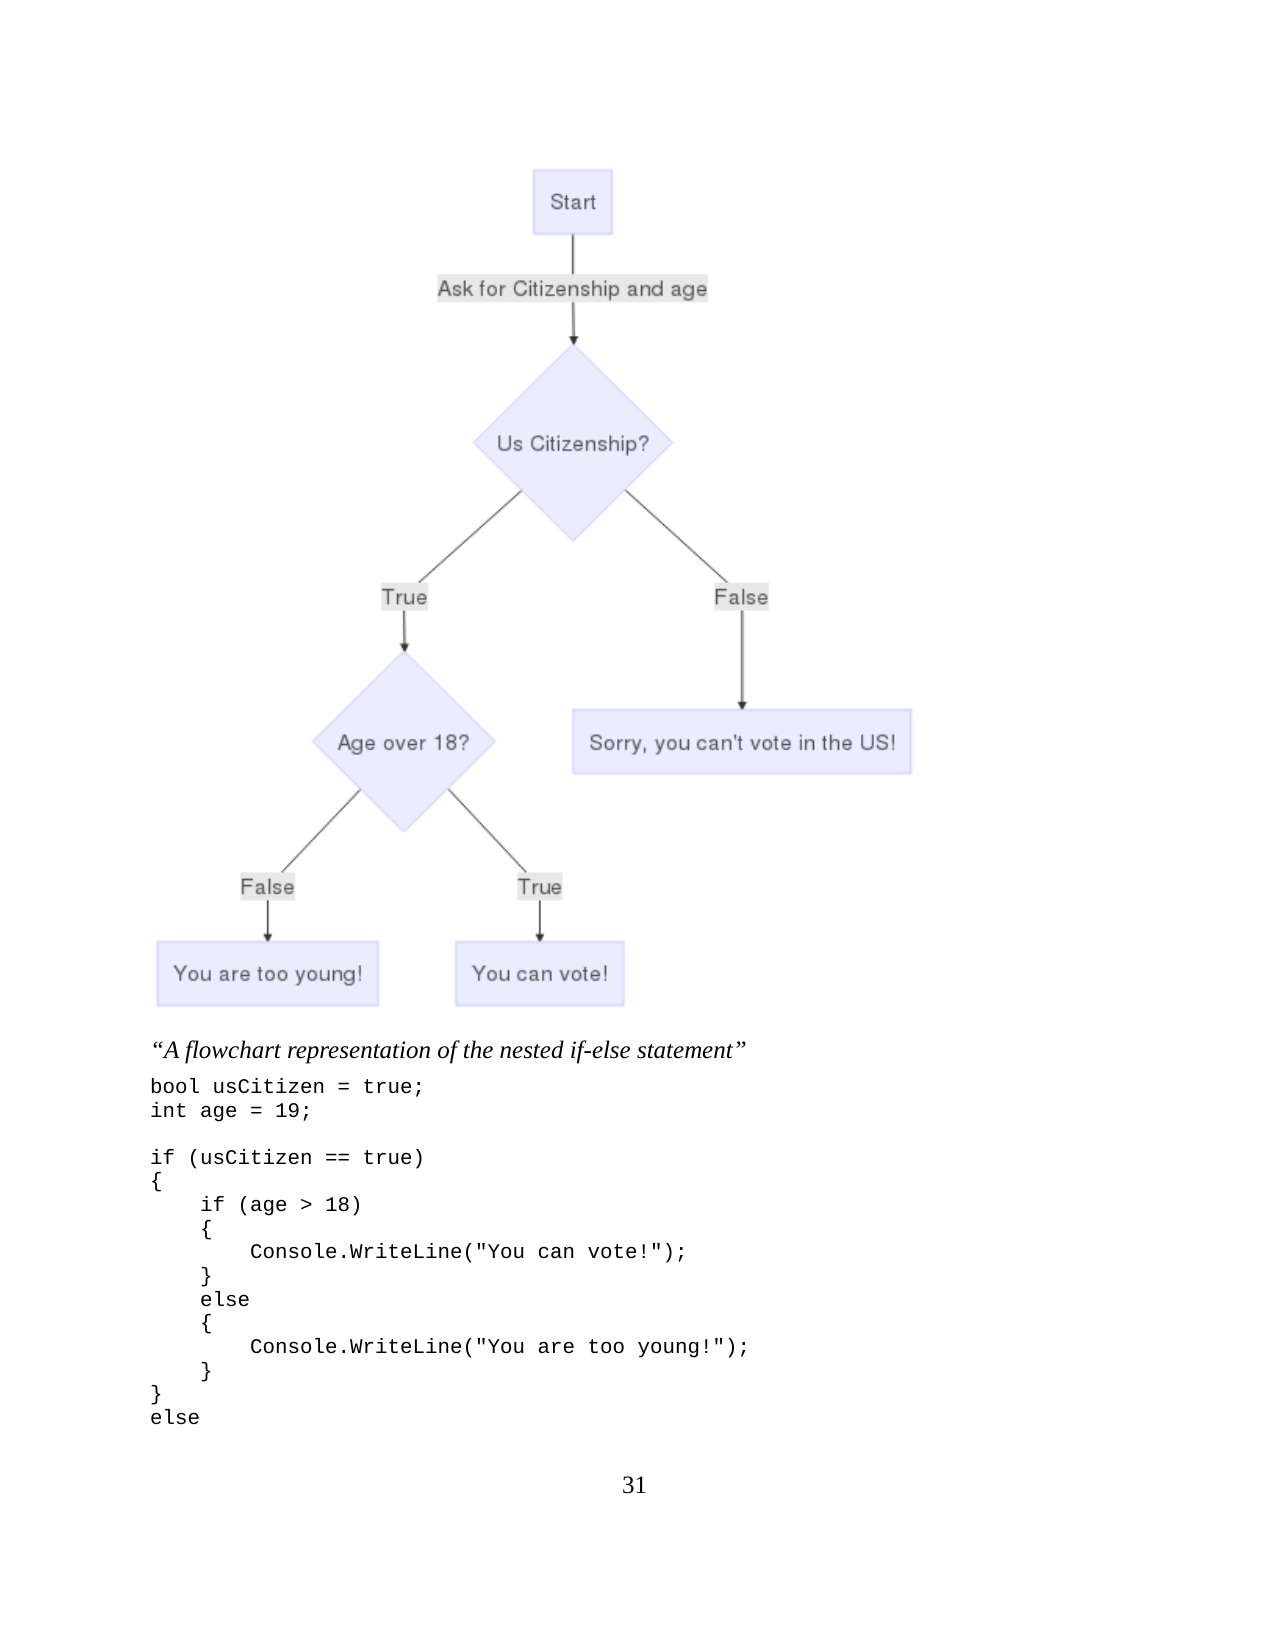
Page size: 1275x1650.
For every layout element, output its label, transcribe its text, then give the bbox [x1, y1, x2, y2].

text { [150, 1171, 1125, 1194]
picture [150, 150, 935, 1023]
text if (usCitizen == true) [150, 1147, 1125, 1171]
text } [150, 1383, 1125, 1407]
text { [150, 1218, 1125, 1241]
text int age = 19; [150, 1099, 1125, 1123]
text if (age > 18) [150, 1194, 1125, 1218]
text else [150, 1289, 1125, 1312]
text bool usCitizen = true; [150, 1076, 1125, 1099]
text Console.WriteLine("You are too young!"); [150, 1336, 1125, 1360]
text Console.WriteLine("You can vote!"); [150, 1241, 1125, 1265]
text } [150, 1360, 1125, 1383]
text else [150, 1407, 1125, 1431]
text “A flowchart representation of the nested if-else statement” [150, 1035, 1125, 1063]
text { [150, 1312, 1125, 1336]
text } [150, 1265, 1125, 1289]
